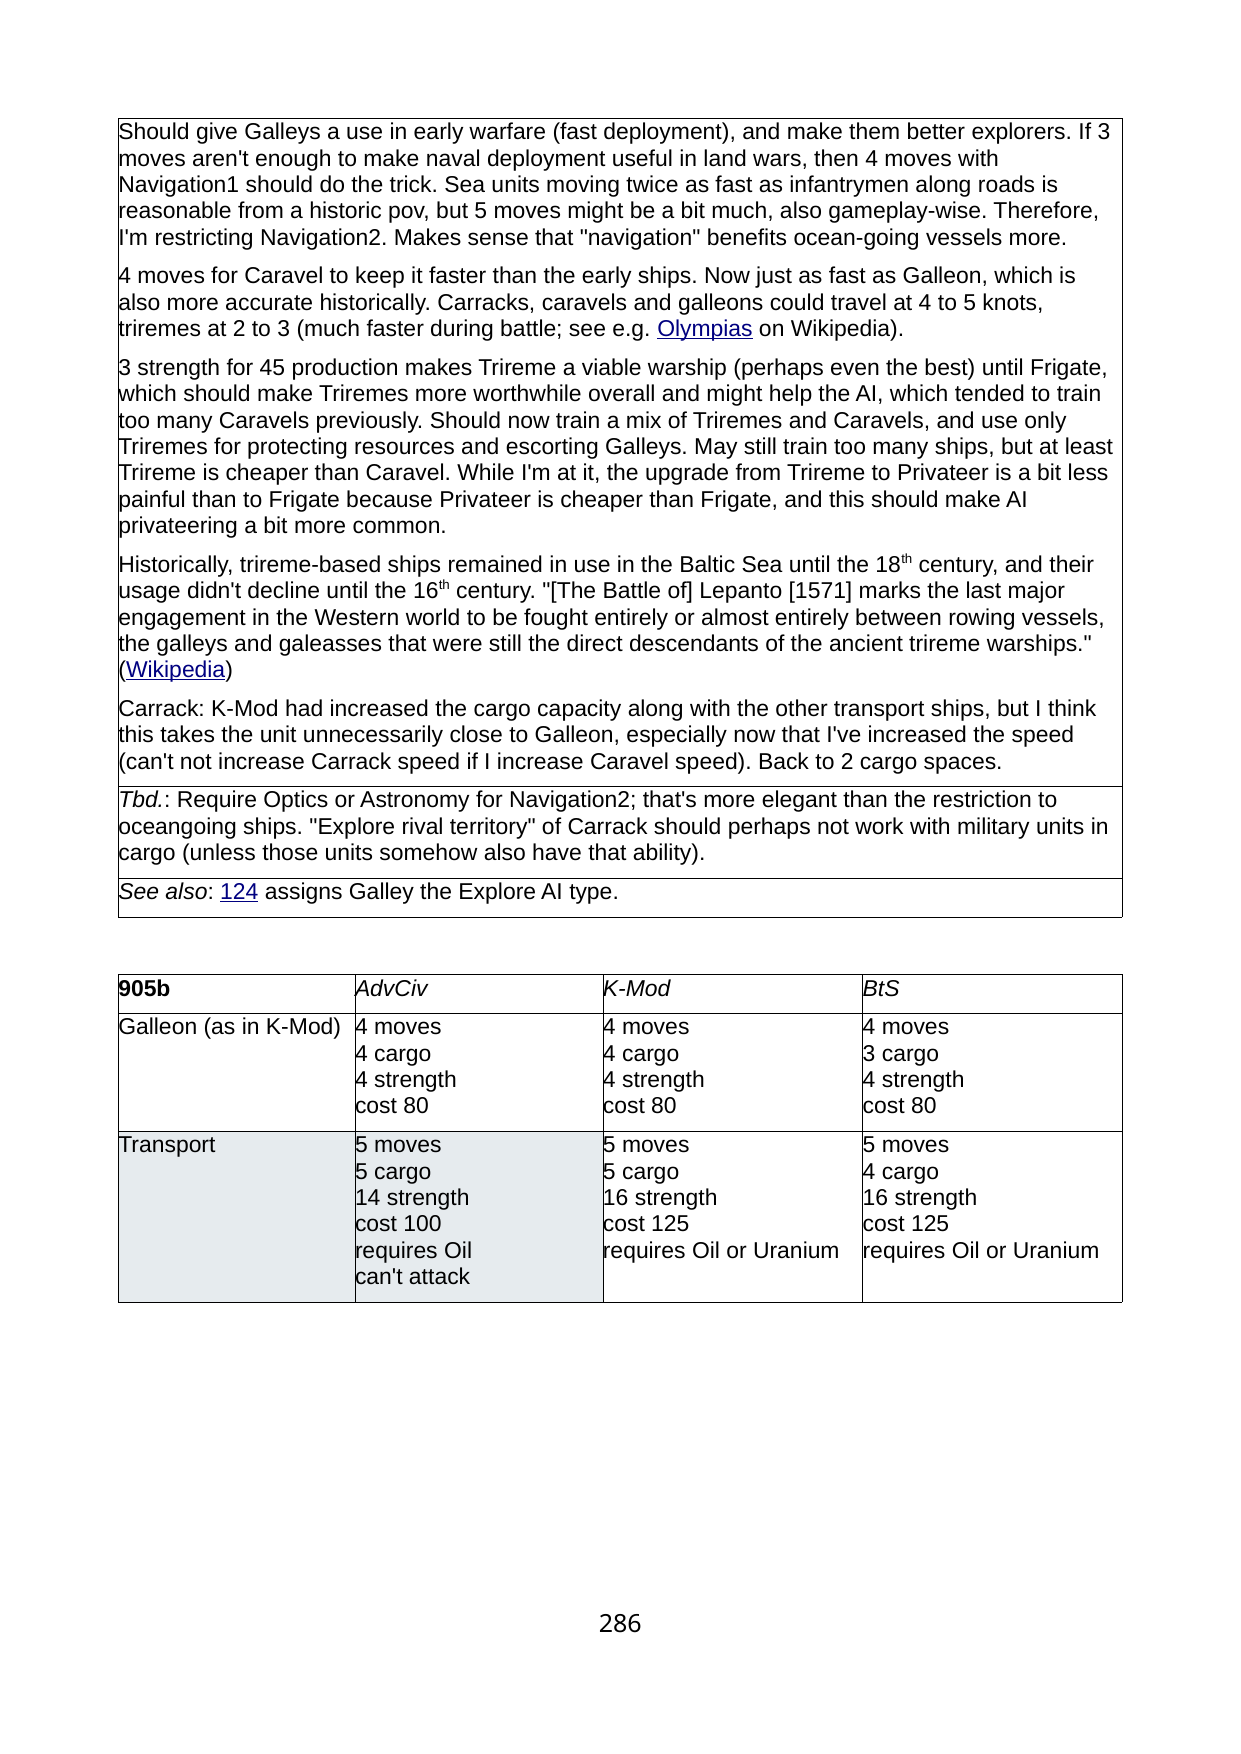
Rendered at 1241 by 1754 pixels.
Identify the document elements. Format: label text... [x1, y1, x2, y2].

table_cell 4 moves 4 cargo 4 strength cost 80 [604, 1014, 862, 1131]
table_header K-Mod [604, 975, 862, 1013]
table_cell Should give Galleys a use in early warfare (fast deployment), and make them better explorers. If 3 moves aren't enough to make naval deployment useful in land wars, then 4 moves with Navigation1 should do the trick. Sea units moving twice as fast as infantrymen along roads is reasonable from a historic pov, but 5 moves might be a bit much, also gameplay-wise. Therefore, I'm restricting Navigation2. Makes sense that "navigation" benefits ocean-going vessels more. 4 moves for Caravel to keep it faster than the early ships. Now just as fast as Galleon, which is also more accurate historically. Carracks, caravels and galleons could travel at 4 to 5 knots, triremes at 2 to 3 (much faster during battle; see e.g. Olympias on Wikipedia). 3 strength for 45 production makes Trireme a viable warship (perhaps even the best) until Frigate, which should make Triremes more worthwhile overall and might help the AI, which tended to train too many Caravels previously. Should now train a mix of Triremes and Caravels, and use only Triremes for protecting resources and escorting Galleys. May still train too many ships, but at least Trireme is cheaper than Caravel. While I'm at it, the upgrade from Trireme to Privateer is a bit less painful than to Frigate because Privateer is cheaper than Frigate, and this should make AI privateering a bit more common. Historically, trireme-based ships remained in use in the Baltic Sea until the 18th century, and their usage didn't decline until the 16th century. "[The Battle of] Lepanto [1571] marks the last major engagement in the Western world to be fought entirely or almost entirely between rowing vessels, the galleys and galeasses that were still the direct descendants of the ancient trireme warships." (Wikipedia) Carrack: K-Mod had increased the cargo capacity along with the other transport ships, but I think this takes the unit unnecessarily close to Galleon, especially now that I've increased the speed (can't not increase Carrack speed if I increase Caravel speed). Back to 2 cargo spaces. [119, 119, 1122, 786]
table_cell See also: 124 assigns Galley the Explore AI type. [119, 879, 1122, 917]
table_cell Transport [119, 1132, 355, 1302]
table_header BtS [863, 975, 1122, 1013]
table_cell 4 moves 4 cargo 4 strength cost 80 [356, 1014, 603, 1131]
table_cell Tbd.: Require Optics or Astronomy for Navigation2; that's more elegant than the restriction to oceangoing ships. "Explore rival territory" of Carrack should perhaps not work with military units in cargo (unless those units somehow also have that ability). [119, 787, 1122, 878]
table_cell 5 moves 5 cargo 16 strength cost 125 requires Oil or Uranium [604, 1132, 862, 1302]
table_header 905b [119, 975, 355, 1013]
table_cell Galleon (as in K-Mod) [119, 1014, 355, 1131]
table_cell 5 moves 5 cargo 14 strength cost 100 requires Oil can't attack [356, 1132, 603, 1302]
table_header AdvCiv [356, 975, 603, 1013]
table_cell 4 moves 3 cargo 4 strength cost 80 [863, 1014, 1122, 1131]
table_cell 5 moves 4 cargo 16 strength cost 125 requires Oil or Uranium [863, 1132, 1122, 1302]
